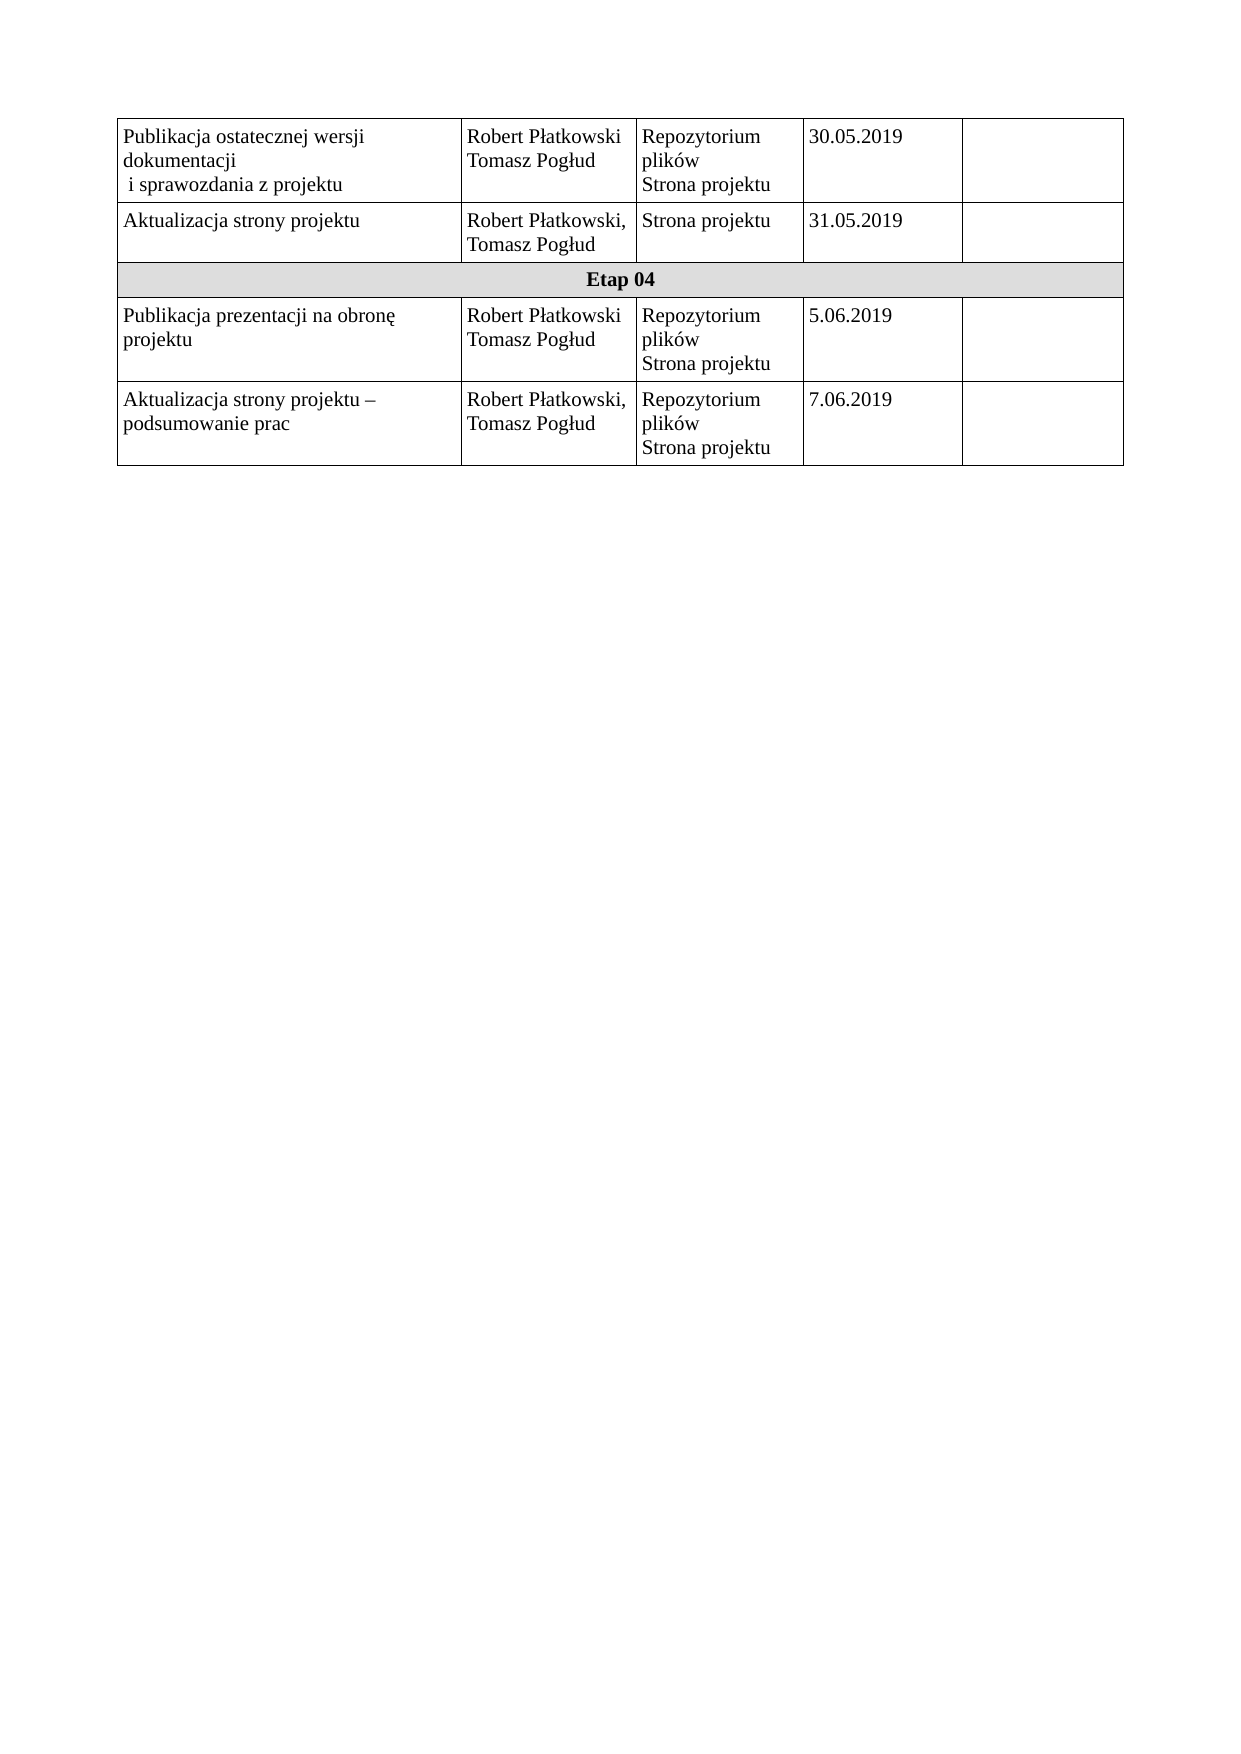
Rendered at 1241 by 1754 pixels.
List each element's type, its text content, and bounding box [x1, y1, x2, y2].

table_cell [963, 119, 1123, 202]
table_cell Robert Płatkowski, Tomasz Pogłud [462, 203, 636, 262]
table_cell Etap 04 [118, 263, 1123, 297]
table_cell Strona projektu [637, 203, 803, 262]
table_cell Repozytorium plików Strona projektu [637, 119, 803, 202]
table_cell Robert Płatkowski Tomasz Pogłud [462, 298, 636, 381]
table_cell [963, 298, 1123, 381]
table_cell Aktualizacja strony projektu [118, 203, 461, 262]
table_cell Robert Płatkowski, Tomasz Pogłud [462, 382, 636, 465]
table_cell Publikacja ostatecznej wersji dokumentacji i sprawozdania z projektu [118, 119, 461, 202]
table_cell [963, 382, 1123, 465]
table_cell Aktualizacja strony projektu – podsumowanie prac [118, 382, 461, 465]
table_cell Repozytorium plików Strona projektu [637, 382, 803, 465]
table_cell Repozytorium plików Strona projektu [637, 298, 803, 381]
table_cell 31.05.2019 [804, 203, 962, 262]
table_cell 5.06.2019 [804, 298, 962, 381]
table_cell Publikacja prezentacji na obronę projektu [118, 298, 461, 381]
table_cell [963, 203, 1123, 262]
table_cell 7.06.2019 [804, 382, 962, 465]
table_cell Robert Płatkowski Tomasz Pogłud [462, 119, 636, 202]
table_cell 30.05.2019 [804, 119, 962, 202]
